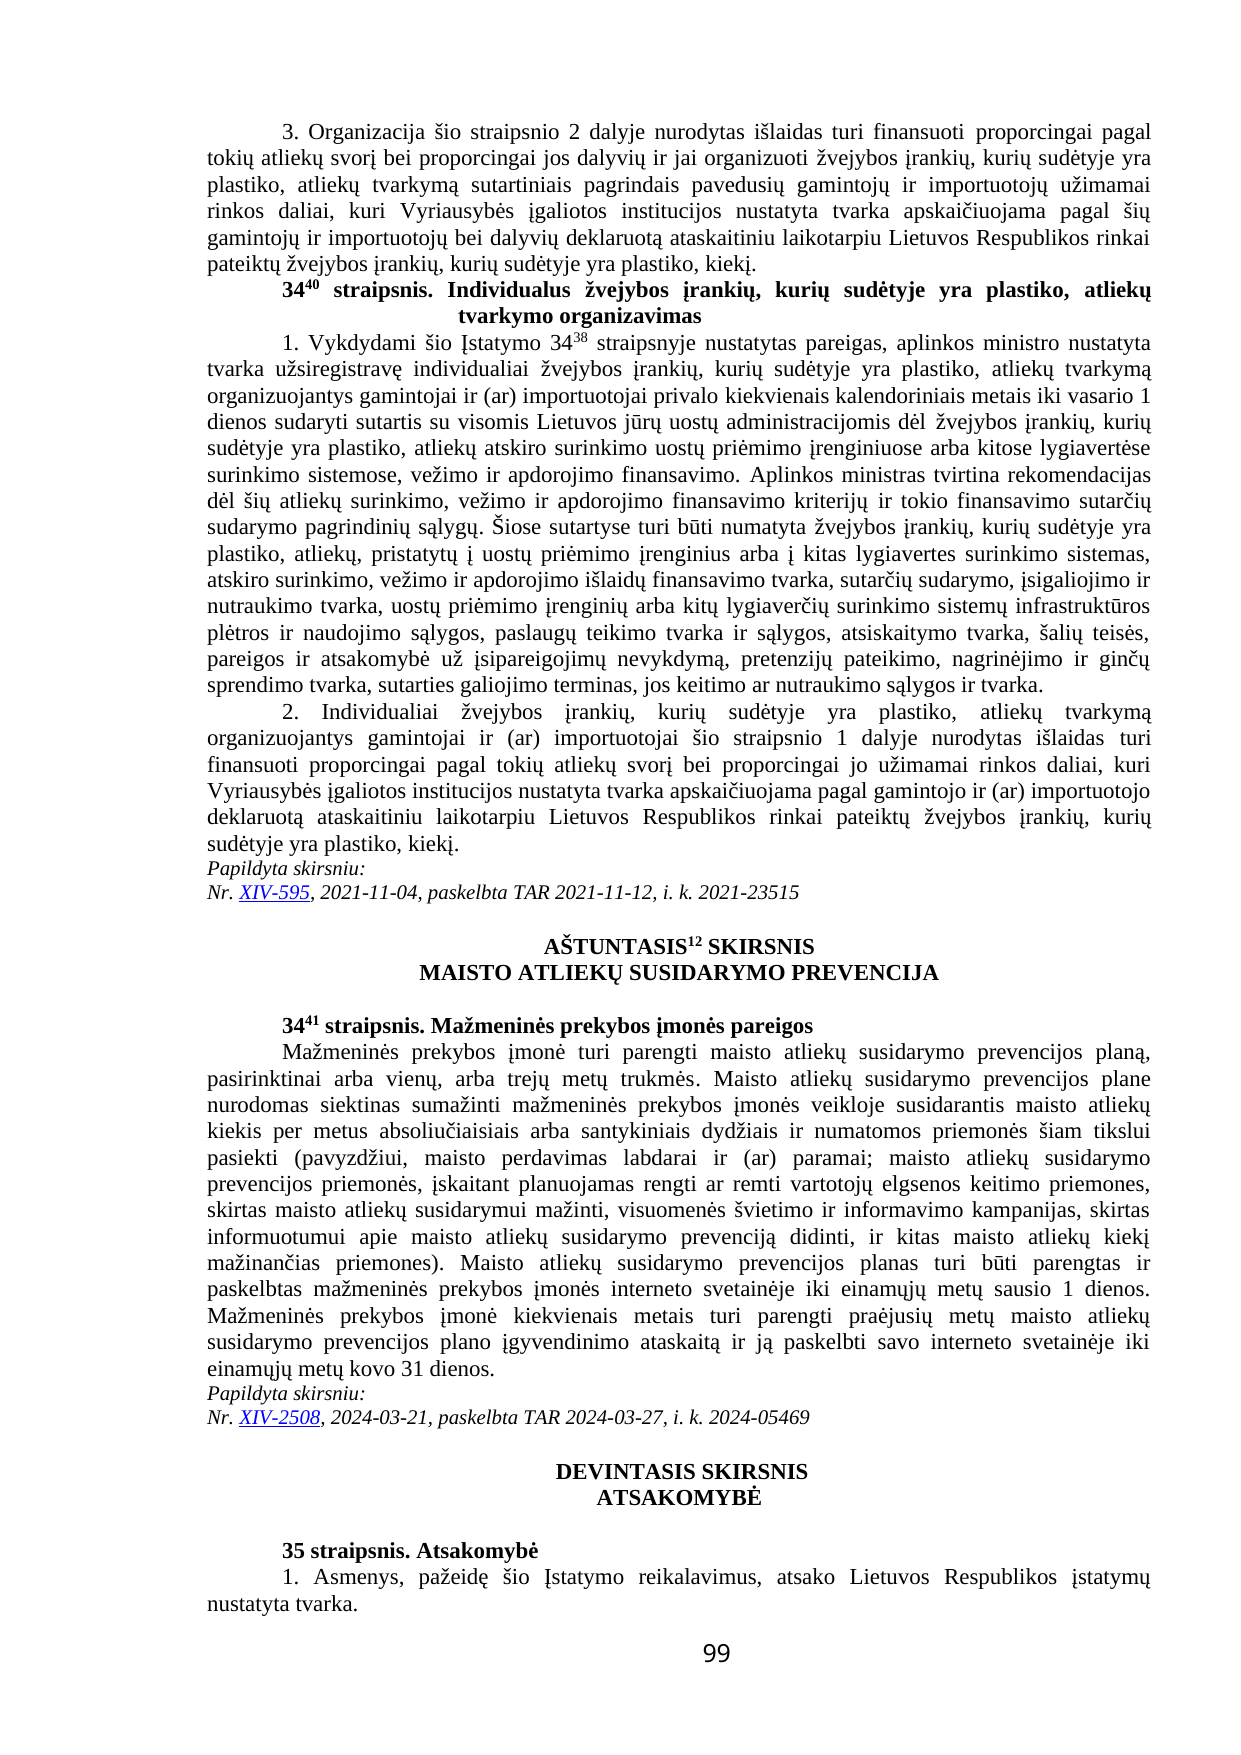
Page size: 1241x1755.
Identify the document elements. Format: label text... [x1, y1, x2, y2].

subtitle ATSAKOMYBĖ [207, 1484, 1152, 1511]
text Mažmeninės prekybos įmonė turi parengti maisto atliekų susidarymo prevencijos planą, pasirinktinai arba vienų, arba trejų metų trukmės. Maisto atliekų susidarymo prevencijos plane nurodomas siektinas sumažinti mažmeninės prekybos įmonės veikloje susidarantis maisto atliekų kiekis per metus absoliučiaisiais arba santykiniais dydžiais ir numatomos priemonės šiam tikslui pasiekti (pavyzdžiui, maisto perdavimas labdarai ir (ar) paramai; maisto atliekų susidarymo prevencijos priemonės, įskaitant planuojamas rengti ar remti vartotojų elgsenos keitimo priemones, skirtas maisto atliekų susidarymui mažinti, visuomenės švietimo ir informavimo kampanijas, skirtas informuotumui apie maisto atliekų susidarymo prevenciją didinti, ir kitas maisto atliekų kiekį mažinančias priemones). Maisto atliekų susidarymo prevencijos planas turi būti parengtas ir paskelbtas mažmeninės prekybos įmonės interneto svetainėje iki einamųjų metų sausio 1 dienos. Mažmeninės prekybos įmonė kiekvienais metais turi parengti praėjusių metų maisto atliekų susidarymo prevencijos plano įgyvendinimo ataskaitą ir ją paskelbti savo interneto svetainėje iki einamųjų metų kovo 31 dienos. [207, 1038, 1152, 1381]
text MAISTO ATLIEKŲ SUSIDARYMO PREVENCIJA [207, 959, 1152, 986]
text 3. Organizacija šio straipsnio 2 dalyje nurodytas išlaidas turi finansuoti proporcingai pagal tokių atliekų svorį bei proporcingai jos dalyvių ir jai organizuoti žvejybos įrankių, kurių sudėtyje yra plastiko, atliekų tvarkymą sutartiniais pagrindais pavedusių gamintojų ir importuotojų užimamai rinkos daliai, kuri Vyriausybės įgaliotos institucijos nustatyta tvarka apskaičiuojama pagal šių gamintojų ir importuotojų bei dalyvių deklaruotą ataskaitiniu laikotarpiu Lietuvos Respublikos rinkai pateiktų žvejybos įrankių, kurių sudėtyje yra plastiko, kiekį. [207, 118, 1152, 276]
text 2. Individualiai žvejybos įrankių, kurių sudėtyje yra plastiko, atliekų tvarkymą organizuojantys gamintojai ir (ar) importuotojai šio straipsnio 1 dalyje nurodytas išlaidas turi finansuoti proporcingai pagal tokių atliekų svorį bei proporcingai jo užimamai rinkos daliai, kuri Vyriausybės įgaliotos institucijos nustatyta tvarka apskaičiuojama pagal gamintojo ir (ar) importuotojo deklaruotą ataskaitiniu laikotarpiu Lietuvos Respublikos rinkai pateiktų žvejybos įrankių, kurių sudėtyje yra plastiko, kiekį. [207, 698, 1152, 856]
text Papildyta skirsniu: [207, 1381, 1152, 1405]
text Nr. XIV-595, 2021-11-04, paskelbta TAR 2021-11-12, i. k. 2021-23515 [207, 880, 1152, 904]
subtitle devintasis skirsnis [207, 1458, 1152, 1484]
text Nr. XIV-2508, 2024-03-21, paskelbta TAR 2024-03-27, i. k. 2024-05469 [207, 1405, 1152, 1429]
text AŠTUNTASIS12 SKIRSNIS [207, 933, 1152, 959]
text 1. Vykdydami šio Įstatymo 3438 straipsnyje nustatytas pareigas, aplinkos ministro nustatyta tvarka užsiregistravę individualiai žvejybos įrankių, kurių sudėtyje yra plastiko, atliekų tvarkymą organizuojantys gamintojai ir (ar) importuotojai privalo kiekvienais kalendoriniais metais iki vasario 1 dienos sudaryti sutartis su visomis Lietuvos jūrų uostų administracijomis dėl žvejybos įrankių, kurių sudėtyje yra plastiko, atliekų atskiro surinkimo uostų priėmimo įrenginiuose arba kitose lygiavertėse surinkimo sistemose, vežimo ir apdorojimo finansavimo. Aplinkos ministras tvirtina rekomendacijas dėl šių atliekų surinkimo, vežimo ir apdorojimo finansavimo kriterijų ir tokio finansavimo sutarčių sudarymo pagrindinių sąlygų. Šiose sutartyse turi būti numatyta žvejybos įrankių, kurių sudėtyje yra plastiko, atliekų, pristatytų į uostų priėmimo įrenginius arba į kitas lygiavertes surinkimo sistemas, atskiro surinkimo, vežimo ir apdorojimo išlaidų finansavimo tvarka, sutarčių sudarymo, įsigaliojimo ir nutraukimo tvarka, uostų priėmimo įrenginių arba kitų lygiaverčių surinkimo sistemų infrastruktūros plėtros ir naudojimo sąlygos, paslaugų teikimo tvarka ir sąlygos, atsiskaitymo tvarka, šalių teisės, pareigos ir atsakomybė už įsipareigojimų nevykdymą, pretenzijų pateikimo, nagrinėjimo ir ginčų sprendimo tvarka, sutarties galiojimo terminas, jos keitimo ar nutraukimo sąlygos ir tvarka. [207, 329, 1152, 698]
text 1. Asmenys, pažeidę šio Įstatymo reikalavimus, atsako Lietuvos Respublikos įstatymų nustatyta tvarka. [207, 1563, 1152, 1616]
text 3441 straipsnis. Mažmeninės prekybos įmonės pareigos [207, 1012, 1152, 1038]
text 35 straipsnis. Atsakomybė [207, 1537, 1152, 1563]
text 3440 straipsnis. Individualus žvejybos įrankių, kurių sudėtyje yra plastiko, atliekų tvarkymo organizavimas [282, 276, 1152, 329]
text Papildyta skirsniu: [207, 856, 1152, 880]
